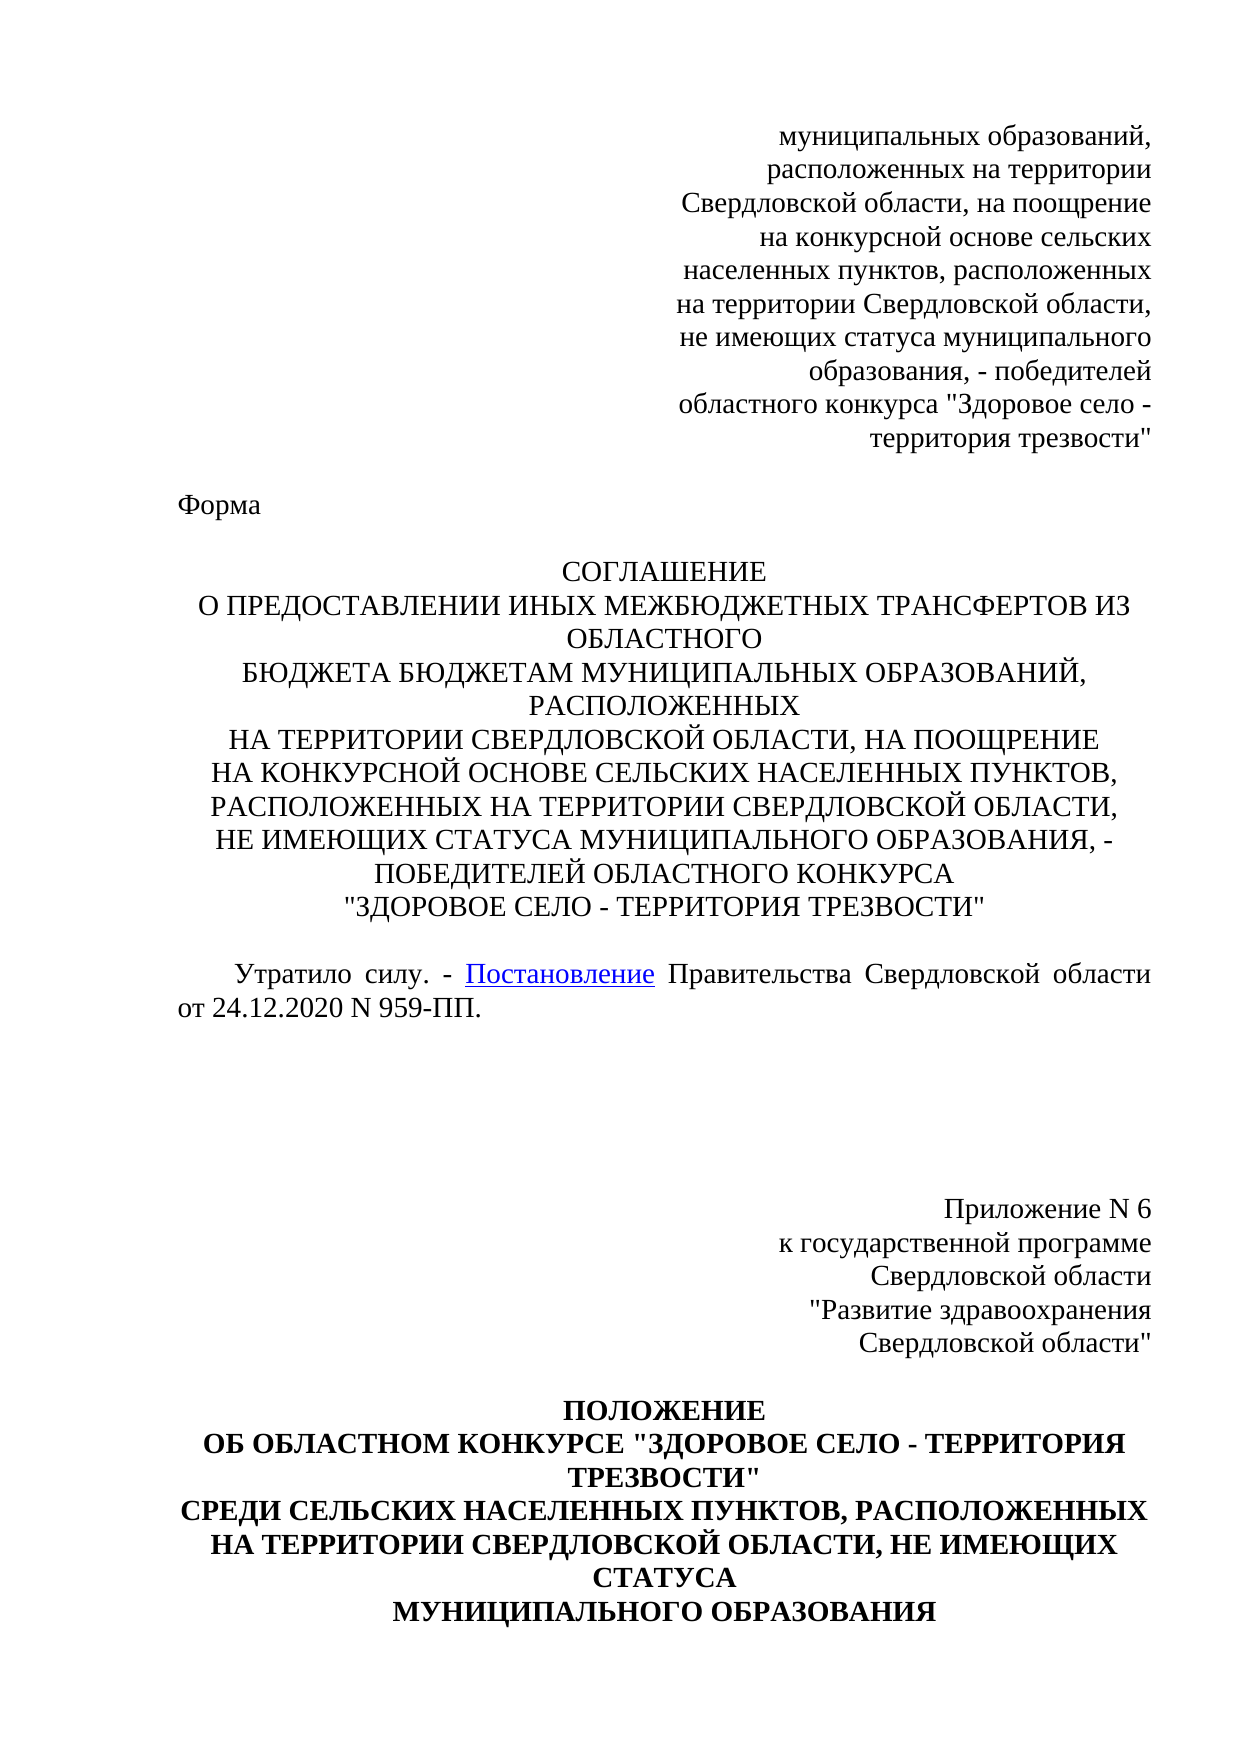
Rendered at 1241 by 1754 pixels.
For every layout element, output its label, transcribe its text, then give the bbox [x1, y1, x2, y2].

text на территории Свердловской области, [177, 286, 1152, 319]
text О ПРЕДОСТАВЛЕНИИ ИНЫХ МЕЖБЮДЖЕТНЫХ ТРАНСФЕРТОВ ИЗ ОБЛАСТНОГО [177, 588, 1152, 655]
title ОБ ОБЛАСТНОМ КОНКУРСЕ "ЗДОРОВОЕ СЕЛО - ТЕРРИТОРИЯ ТРЕЗВОСТИ" [177, 1426, 1152, 1493]
text Свердловской области" [177, 1326, 1152, 1359]
text Форма [177, 487, 1152, 521]
text НА КОНКУРСНОЙ ОСНОВЕ СЕЛЬСКИХ НАСЕЛЕННЫХ ПУНКТОВ, [177, 755, 1152, 789]
title СРЕДИ СЕЛЬСКИХ НАСЕЛЕННЫХ ПУНКТОВ, РАСПОЛОЖЕННЫХ [177, 1493, 1152, 1527]
text населенных пунктов, расположенных [177, 252, 1152, 286]
text образования, - победителей [177, 353, 1152, 386]
text к государственной программе [177, 1225, 1152, 1258]
title МУНИЦИПАЛЬНОГО ОБРАЗОВАНИЯ [177, 1594, 1152, 1627]
text РАСПОЛОЖЕННЫХ НА ТЕРРИТОРИИ СВЕРДЛОВСКОЙ ОБЛАСТИ, [177, 789, 1152, 822]
title НА ТЕРРИТОРИИ СВЕРДЛОВСКОЙ ОБЛАСТИ, НЕ ИМЕЮЩИХ СТАТУСА [177, 1527, 1152, 1594]
text "Развитие здравоохранения [177, 1292, 1152, 1326]
text областного конкурса "Здоровое село - [177, 386, 1152, 420]
text БЮДЖЕТА БЮДЖЕТАМ МУНИЦИПАЛЬНЫХ ОБРАЗОВАНИЙ, РАСПОЛОЖЕННЫХ [177, 655, 1152, 722]
text ПОБЕДИТЕЛЕЙ ОБЛАСТНОГО КОНКУРСА [177, 856, 1152, 889]
subtitle Приложение N 6 [177, 1191, 1152, 1225]
text "ЗДОРОВОЕ СЕЛО - ТЕРРИТОРИЯ ТРЕЗВОСТИ" [177, 889, 1152, 923]
text НЕ ИМЕЮЩИХ СТАТУСА МУНИЦИПАЛЬНОГО ОБРАЗОВАНИЯ, - [177, 822, 1152, 856]
title ПОЛОЖЕНИЕ [177, 1393, 1152, 1426]
text НА ТЕРРИТОРИИ СВЕРДЛОВСКОЙ ОБЛАСТИ, НА ПООЩРЕНИЕ [177, 722, 1152, 755]
text на конкурсной основе сельских [177, 219, 1152, 252]
text СОГЛАШЕНИЕ [177, 554, 1152, 588]
text Утратило силу. - Постановление Правительства Свердловской области от 24.12.2020 N 959-ПП. [177, 957, 1152, 1024]
text Свердловской области [177, 1258, 1152, 1292]
text муниципальных образований, [177, 118, 1152, 152]
text Свердловской области, на поощрение [177, 185, 1152, 219]
text территория трезвости" [177, 420, 1152, 453]
text не имеющих статуса муниципального [177, 319, 1152, 353]
text расположенных на территории [177, 152, 1152, 185]
